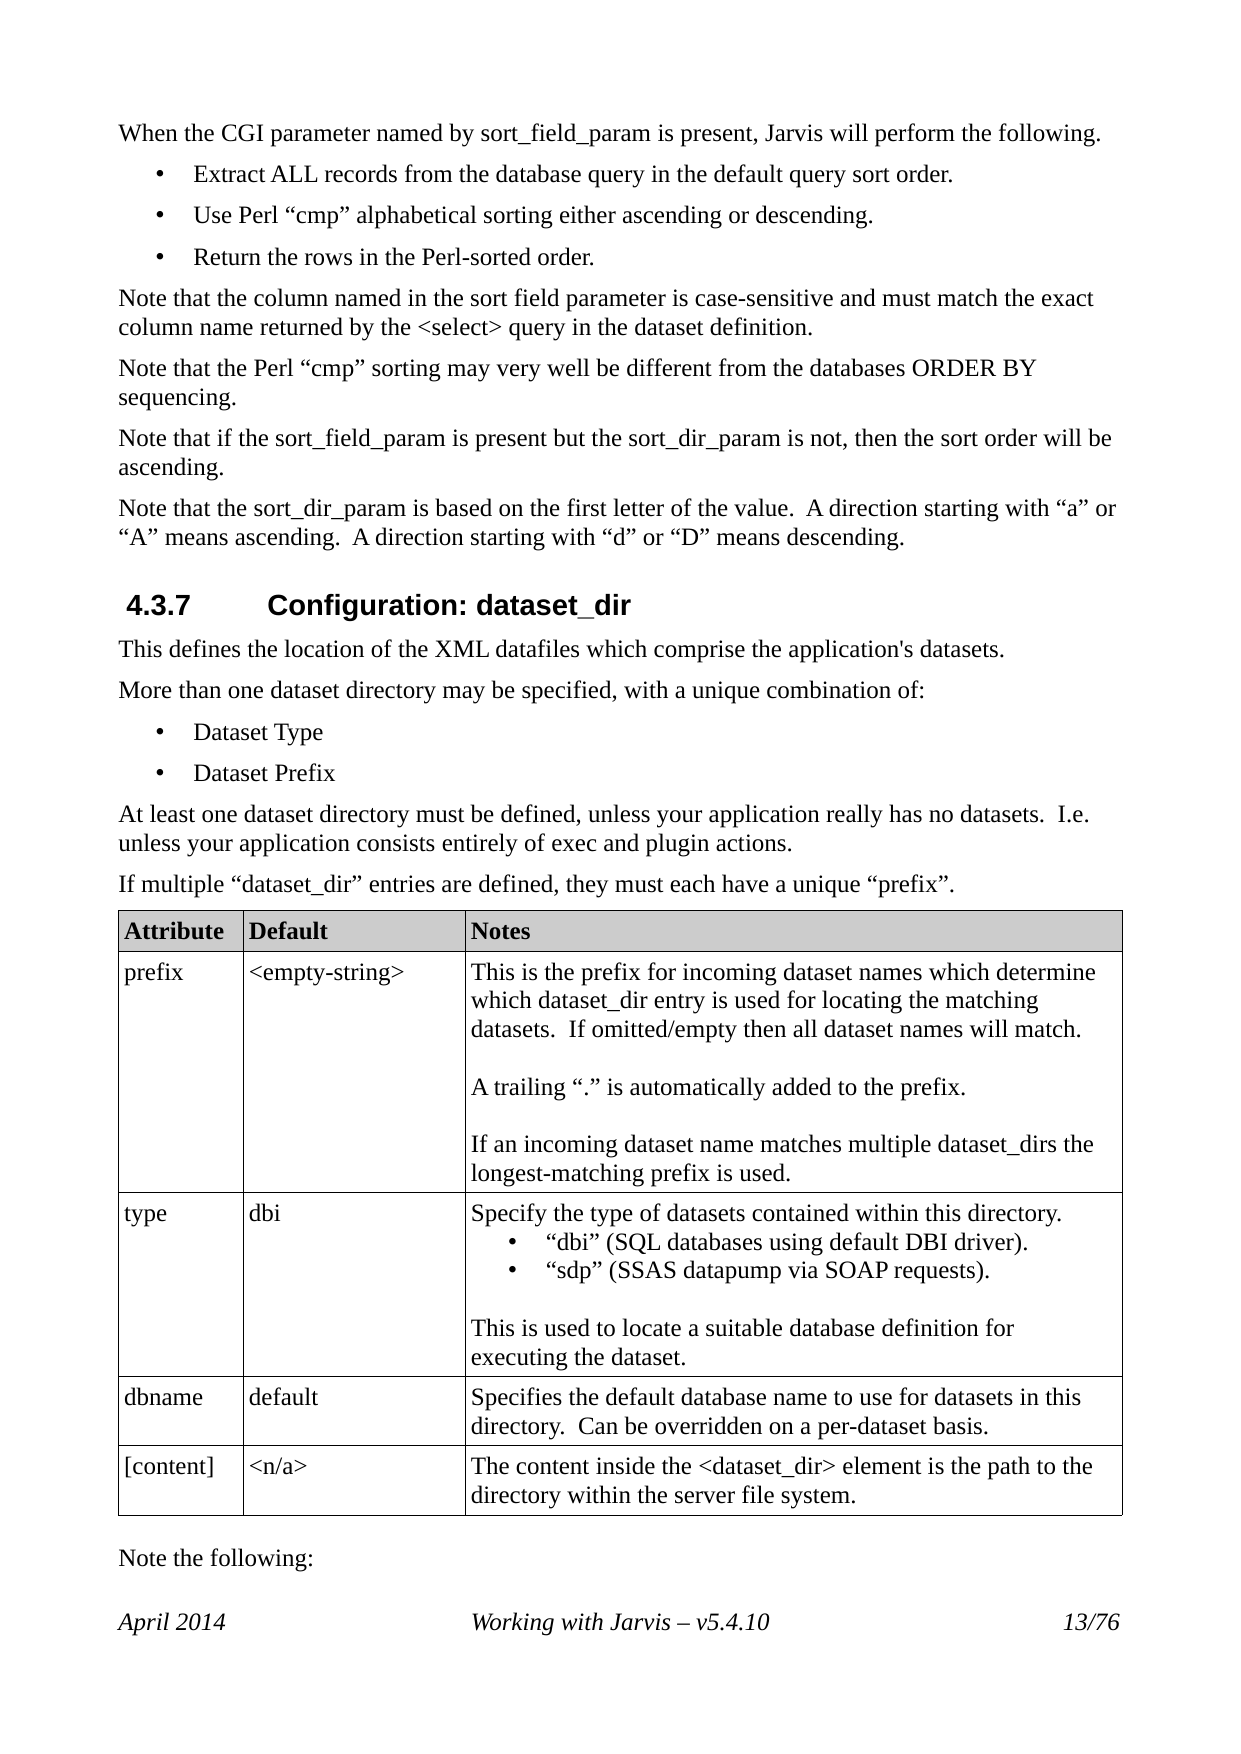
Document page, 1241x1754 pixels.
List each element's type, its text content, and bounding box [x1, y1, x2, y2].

table_cell default [244, 1377, 465, 1445]
table_cell dbi [244, 1193, 465, 1376]
text Note that if the sort_field_param is present but the sort_dir_param is not, then the sort order will be ascending. [118, 423, 1122, 481]
table_header Notes [466, 911, 1122, 951]
text When the CGI parameter named by sort_field_param is present, Jarvis will perform the following. [118, 118, 1122, 147]
table_header Attribute [119, 911, 243, 951]
table_cell prefix [119, 952, 243, 1192]
table_cell Specifies the default database name to use for datasets in this directory. Can be overridden on a per-dataset basis. [466, 1377, 1122, 1445]
text If multiple “dataset_dir” entries are defined, they must each have a unique “prefix”. [118, 869, 1122, 898]
text This defines the location of the XML datafiles which comprise the application's datasets. [118, 634, 1122, 663]
list Return the rows in the Perl-sorted order. [156, 242, 1122, 271]
table_cell dbname [119, 1377, 243, 1445]
text Note that the sort_dir_param is based on the first letter of the value. A direction starting with “a” or “A” means ascending. A direction starting with “d” or “D” means descending. [118, 493, 1122, 551]
table_cell <n/a> [244, 1446, 465, 1514]
subtitle Configuration: dataset_dir [118, 588, 1122, 622]
table_cell <empty-string> [244, 952, 465, 1192]
text Note that the Perl “cmp” sorting may very well be different from the databases ORDER BY sequencing. [118, 353, 1122, 411]
table_header Default [244, 911, 465, 951]
table_cell The content inside the <dataset_dir> element is the path to the directory within the server file system. [466, 1446, 1122, 1514]
table_cell type [119, 1193, 243, 1376]
text More than one dataset directory may be specified, with a unique combination of: [118, 675, 1122, 704]
table_cell This is the prefix for incoming dataset names which determine which dataset_dir entry is used for locating the matching datasets. If omitted/empty then all dataset names will match. A trailing “.” is automatically added to the prefix. If an incoming dataset name matches multiple dataset_dirs the longest-matching prefix is used. [466, 952, 1122, 1192]
list Dataset Prefix [156, 758, 1122, 787]
text At least one dataset directory must be defined, unless your application really has no datasets. I.e. unless your application consists entirely of exec and plugin actions. [118, 799, 1122, 857]
text Note the following: [118, 1543, 1122, 1572]
text Note that the column named in the sort field parameter is case-sensitive and must match the exact column name returned by the <select> query in the dataset definition. [118, 283, 1122, 341]
table_cell Specify the type of datasets contained within this directory. “dbi” (SQL databases using default DBI driver). “sdp” (SSAS datapump via SOAP requests). This is used to locate a suitable database definition for executing the dataset. [466, 1193, 1122, 1376]
table_cell [content] [119, 1446, 243, 1514]
list Dataset Type [156, 717, 1122, 745]
list Extract ALL records from the database query in the default query sort order. [156, 159, 1122, 188]
list Use Perl “cmp” alphabetical sorting either ascending or descending. [156, 201, 1122, 229]
